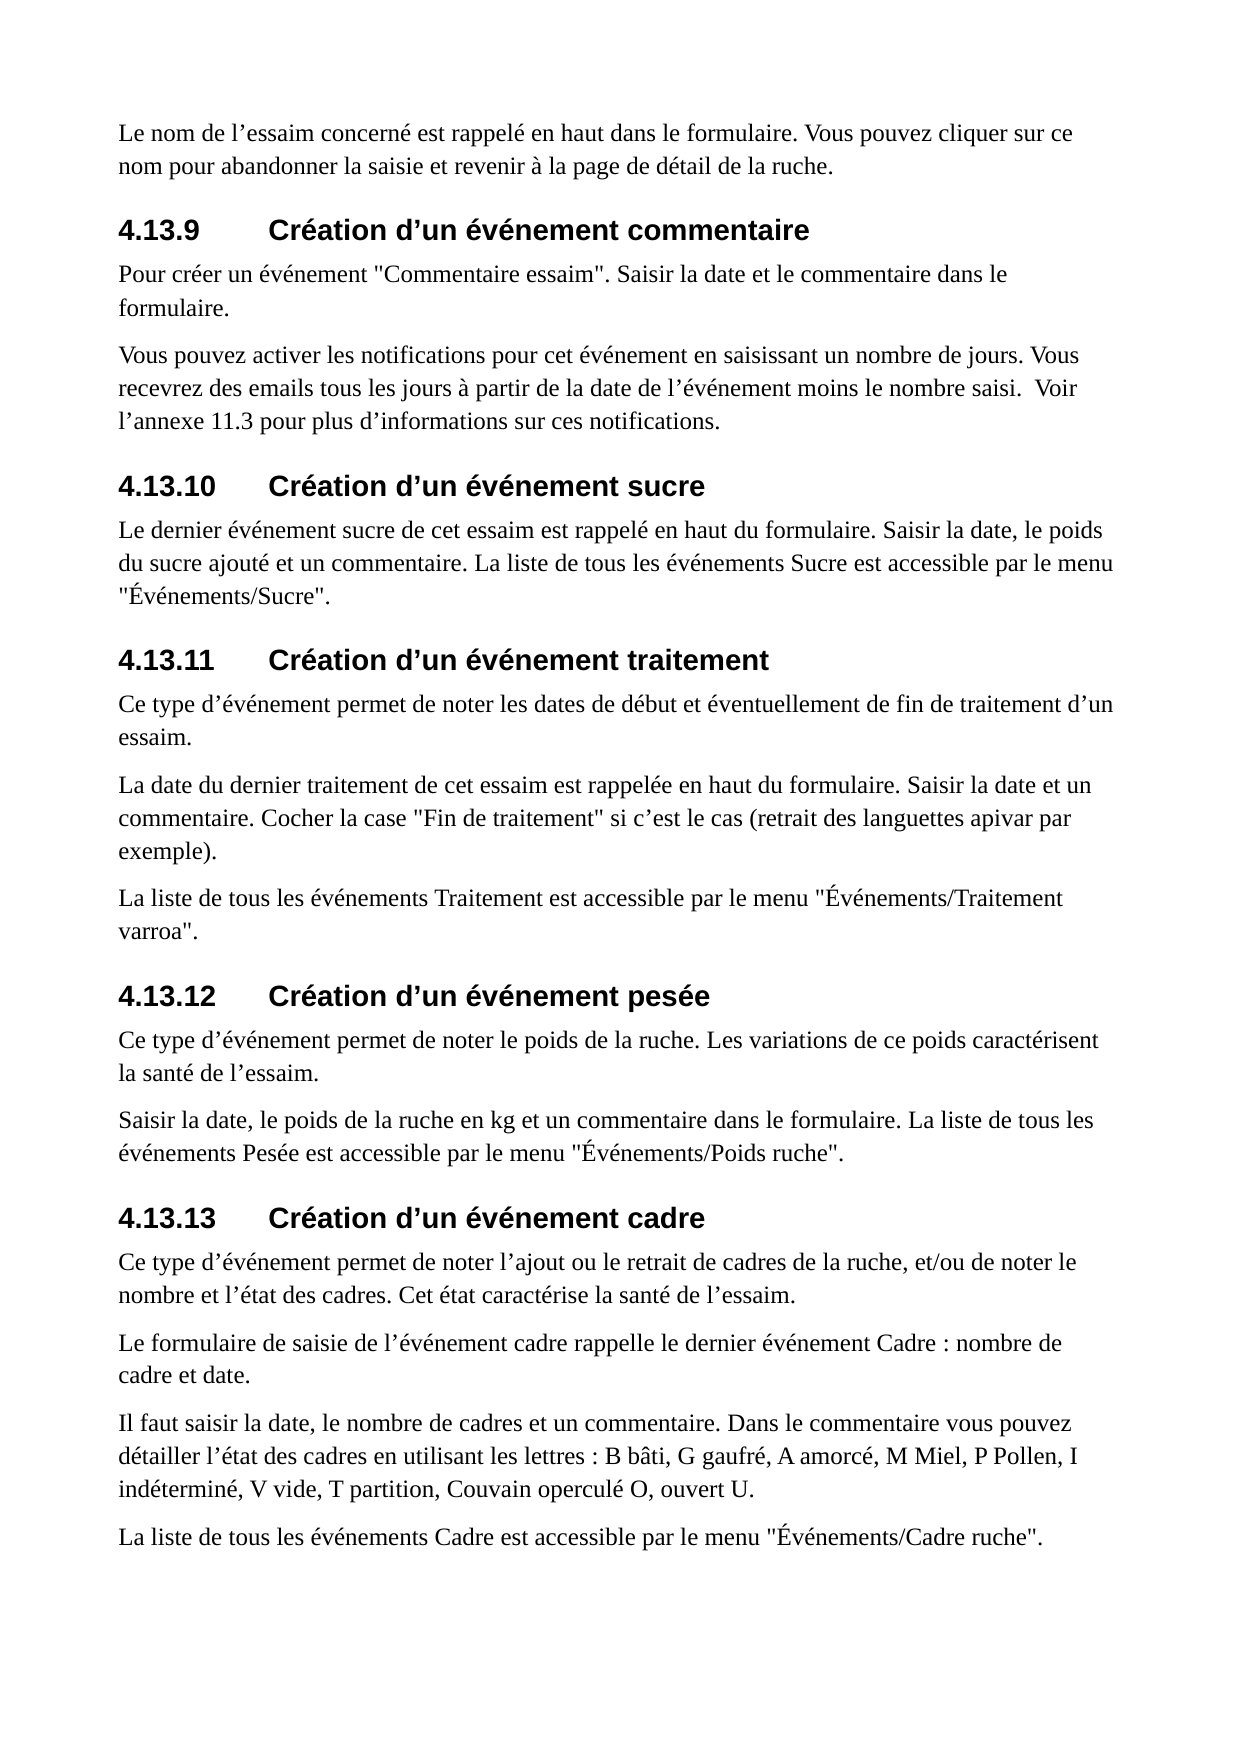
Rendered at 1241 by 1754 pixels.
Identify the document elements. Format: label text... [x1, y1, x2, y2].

text Vous pouvez activer les notifications pour cet événement en saisissant un nombre de jours. Vous recevrez des emails tous les jours à partir de la date de l’événement moins le nombre saisi. Voir l’annexe 11.3 pour plus d’informations sur ces notifications. [118, 340, 1122, 435]
text Il faut saisir la date, le nombre de cadres et un commentaire. Dans le commentaire vous pouvez détailler l’état des cadres en utilisant les lettres : B bâti, G gaufré, A amorcé, M Miel, P Pollen, I indéterminé, V vide, T partition, Couvain operculé O, ouvert U. [118, 1408, 1122, 1503]
text Saisir la date, le poids de la ruche en kg et un commentaire dans le formulaire. La liste de tous les événements Pesée est accessible par le menu "Événements/Poids ruche". [118, 1106, 1122, 1167]
text Ce type d’événement permet de noter le poids de la ruche. Les variations de ce poids caractérisent la santé de l’essaim. [118, 1025, 1122, 1087]
subtitle Création d’un événement commentaire [118, 213, 1122, 247]
subtitle Création d’un événement sucre [118, 468, 1122, 502]
text La liste de tous les événements Cadre est accessible par le menu "Événements/Cadre ruche". [118, 1522, 1122, 1551]
text La date du dernier traitement de cet essaim est rappelée en haut du formulaire. Saisir la date et un commentaire. Cocher la case "Fin de traitement" si c’est le cas (retrait des languettes apivar par exemple). [118, 770, 1122, 864]
text La liste de tous les événements Traitement est accessible par le menu "Événements/Traitement varroa". [118, 883, 1122, 945]
text Le formulaire de saisie de l’événement cadre rappelle le dernier événement Cadre : nombre de cadre et date. [118, 1328, 1122, 1389]
subtitle Création d’un événement pesée [118, 979, 1122, 1012]
text Le nom de l’essaim concerné est rappelé en haut dans le formulaire. Vous pouvez cliquer sur ce nom pour abandonner la saisie et revenir à la page de détail de la ruche. [118, 118, 1122, 180]
text Ce type d’événement permet de noter l’ajout ou le retrait de cadres de la ruche, et/ou de noter le nombre et l’état des cadres. Cet état caractérise la santé de l’essaim. [118, 1247, 1122, 1309]
subtitle Création d’un événement traitement [118, 643, 1122, 677]
text Ce type d’événement permet de noter les dates de début et éventuellement de fin de traitement d’un essaim. [118, 689, 1122, 751]
subtitle Création d’un événement cadre [118, 1201, 1122, 1234]
text Pour créer un événement "Commentaire essaim". Saisir la date et le commentaire dans le formulaire. [118, 259, 1122, 321]
text Le dernier événement sucre de cet essaim est rappelé en haut du formulaire. Saisir la date, le poids du sucre ajouté et un commentaire. La liste de tous les événements Sucre est accessible par le menu "Événements/Sucre". [118, 515, 1122, 609]
